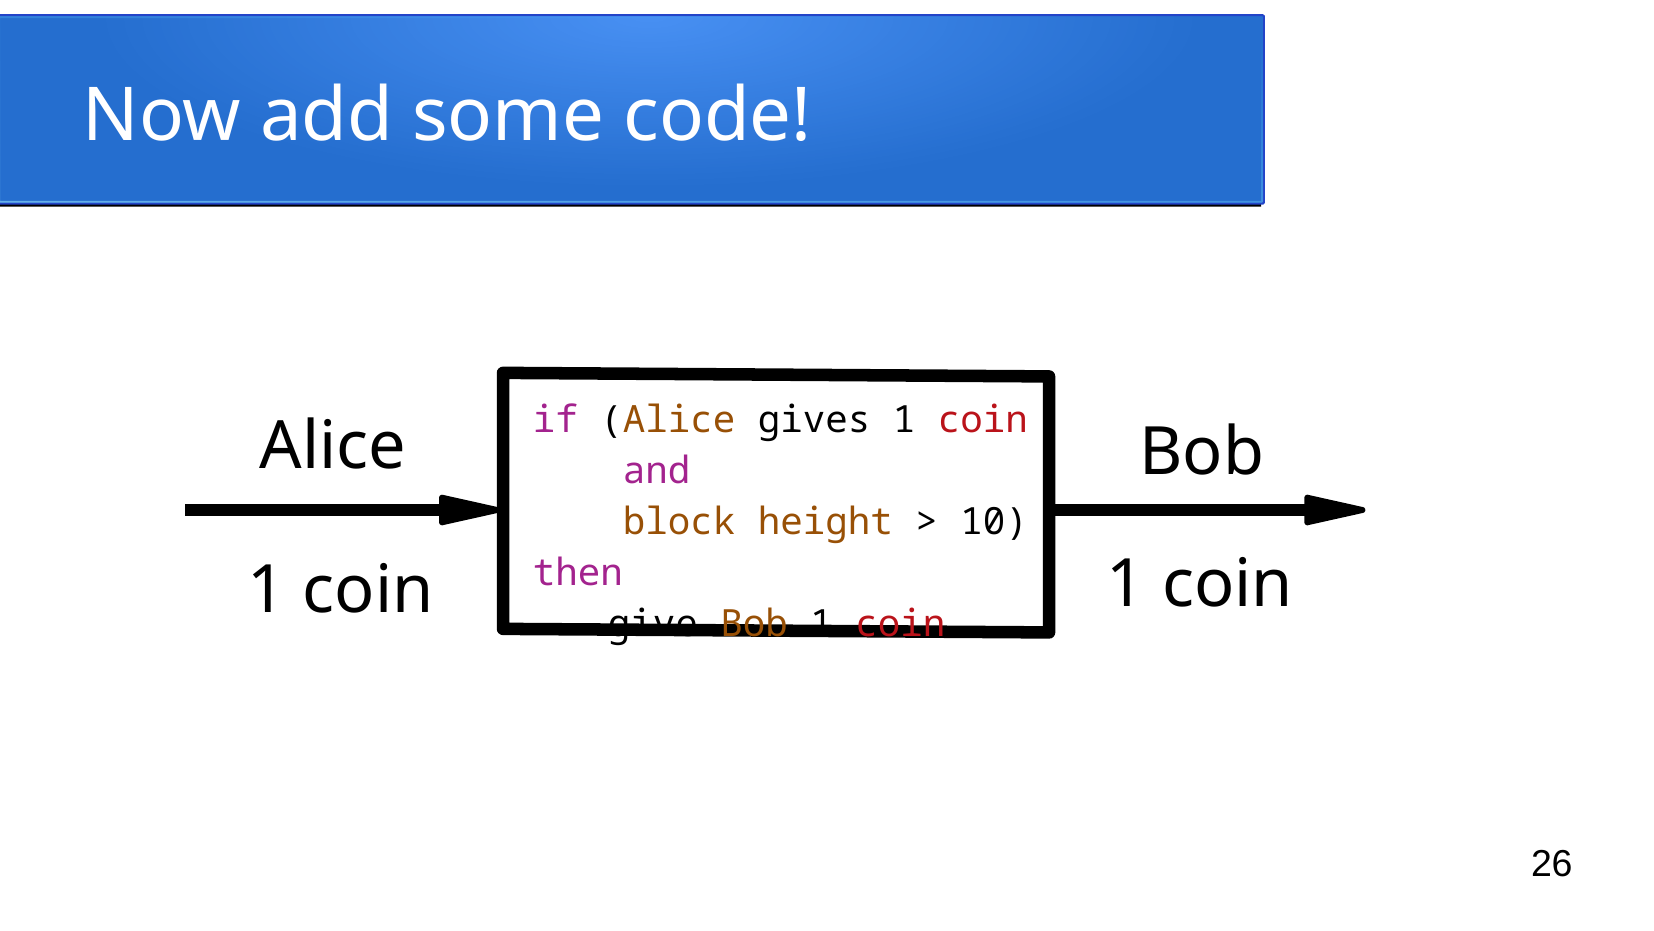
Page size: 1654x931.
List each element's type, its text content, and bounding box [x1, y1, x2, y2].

title Now add some code! [82, 35, 1235, 189]
text_box Bob [1124, 395, 1284, 499]
text_box 1 coin [1092, 528, 1314, 646]
text_box 1 coin [232, 534, 465, 646]
text_box if (Alice gives 1 coin and block height > 10) then give Bob 1 coin [518, 384, 1050, 625]
text_box Alice [245, 390, 426, 493]
